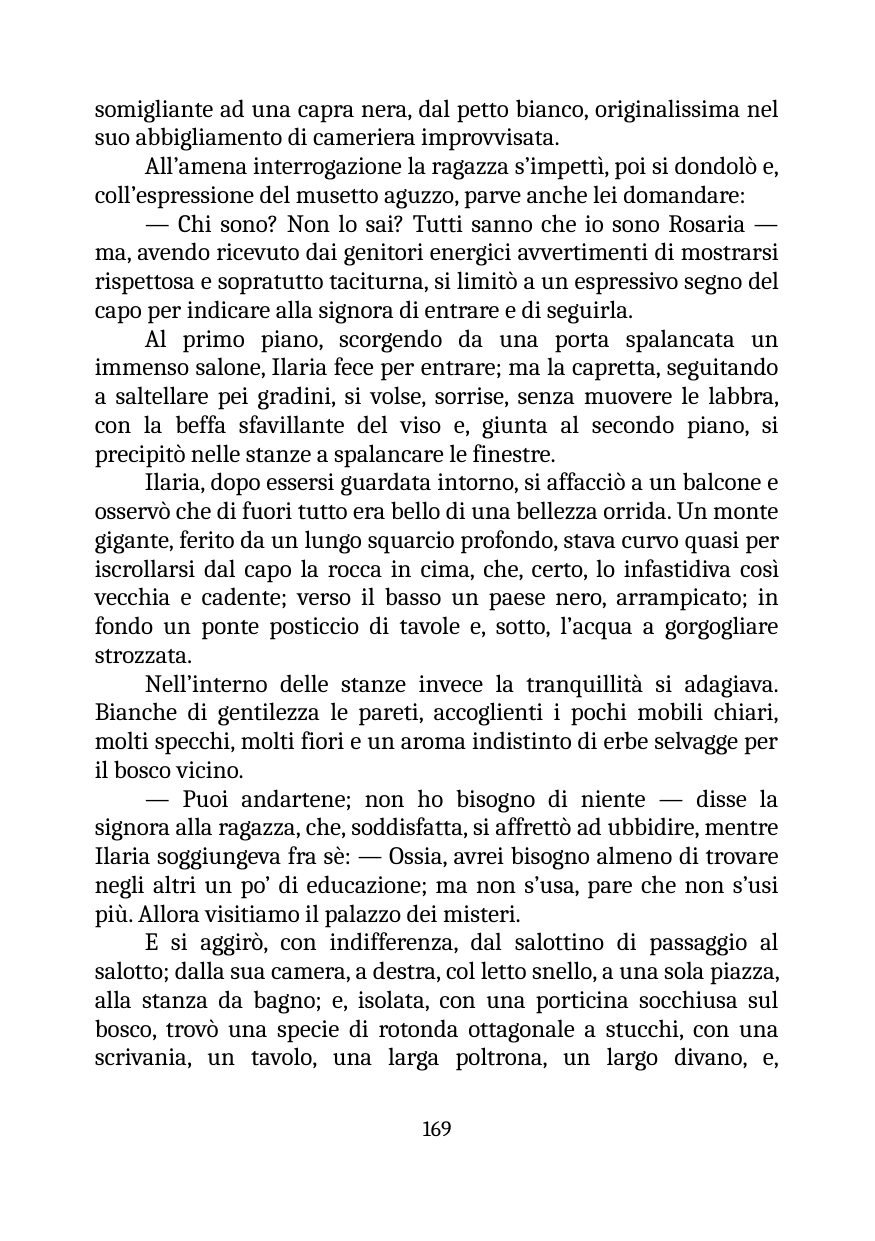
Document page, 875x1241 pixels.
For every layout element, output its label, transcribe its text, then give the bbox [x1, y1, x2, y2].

text Al primo piano, scorgendo da una porta spalancata un immenso salone, Ilaria fece per entrare; ma la capretta, seguitando a saltellare pei gradini, si volse, sorrise, senza muovere le labbra, con la beffa sfavillante del viso e, giunta al secondo piano, si precipitò nelle stanze a spalancare le finestre. [94, 324, 779, 468]
text somigliante ad una capra nera, dal petto bianco, originalissima nel suo abbigliamento di cameriera improvvisata. [94, 94, 779, 152]
text E si aggirò, con indifferenza, dal salottino di passaggio al salotto; dalla sua camera, a destra, col letto snello, a una sola piazza, alla stanza da bagno; e, isolata, con una porticina socchiusa sul bosco, trovò una specie di rotonda ottagonale a stucchi, con una scrivania, un tavolo, una larga poltrona, un largo divano, e, [94, 928, 779, 1072]
text Ilaria, dopo essersi guardata intorno, si affacciò a un balcone e osservò che di fuori tutto era bello di una bellezza orrida. Un monte gigante, ferito da un lungo squarcio profondo, stava curvo quasi per iscrollarsi dal capo la rocca in cima, che, certo, lo infastidiva così vecchia e cadente; verso il basso un paese nero, arrampicato; in fondo un ponte posticcio di tavole e, sotto, l’acqua a gorgogliare strozzata. [94, 468, 779, 669]
text All’amena interrogazione la ragazza s’impettì, poi si dondolò e, coll’espressione del musetto aguzzo, parve anche lei domandare: [94, 152, 779, 209]
text Nell’interno delle stanze invece la tranquillità si adagiava. Bianche di gentilezza le pareti, accoglienti i pochi mobili chiari, molti specchi, molti fiori e un aroma indistinto di erbe selvagge per il bosco vicino. [94, 669, 779, 784]
text — Chi sono? Non lo sai? Tutti sanno che io sono Rosaria — ma, avendo ricevuto dai genitori energici avvertimenti di mostrarsi rispettosa e sopratutto taciturna, si limitò a un espressivo segno del capo per indicare alla signora di entrare e di seguirla. [94, 209, 779, 324]
text — Puoi andartene; non ho bisogno di niente — disse la signora alla ragazza, che, soddisfatta, si affrettò ad ubbidire, mentre Ilaria soggiungeva fra sè: — Ossia, avrei bisogno almeno di trovare negli altri un po’ di educazione; ma non s’usa, pare che non s’usi più. Allora visitiamo il palazzo dei misteri. [94, 784, 779, 928]
